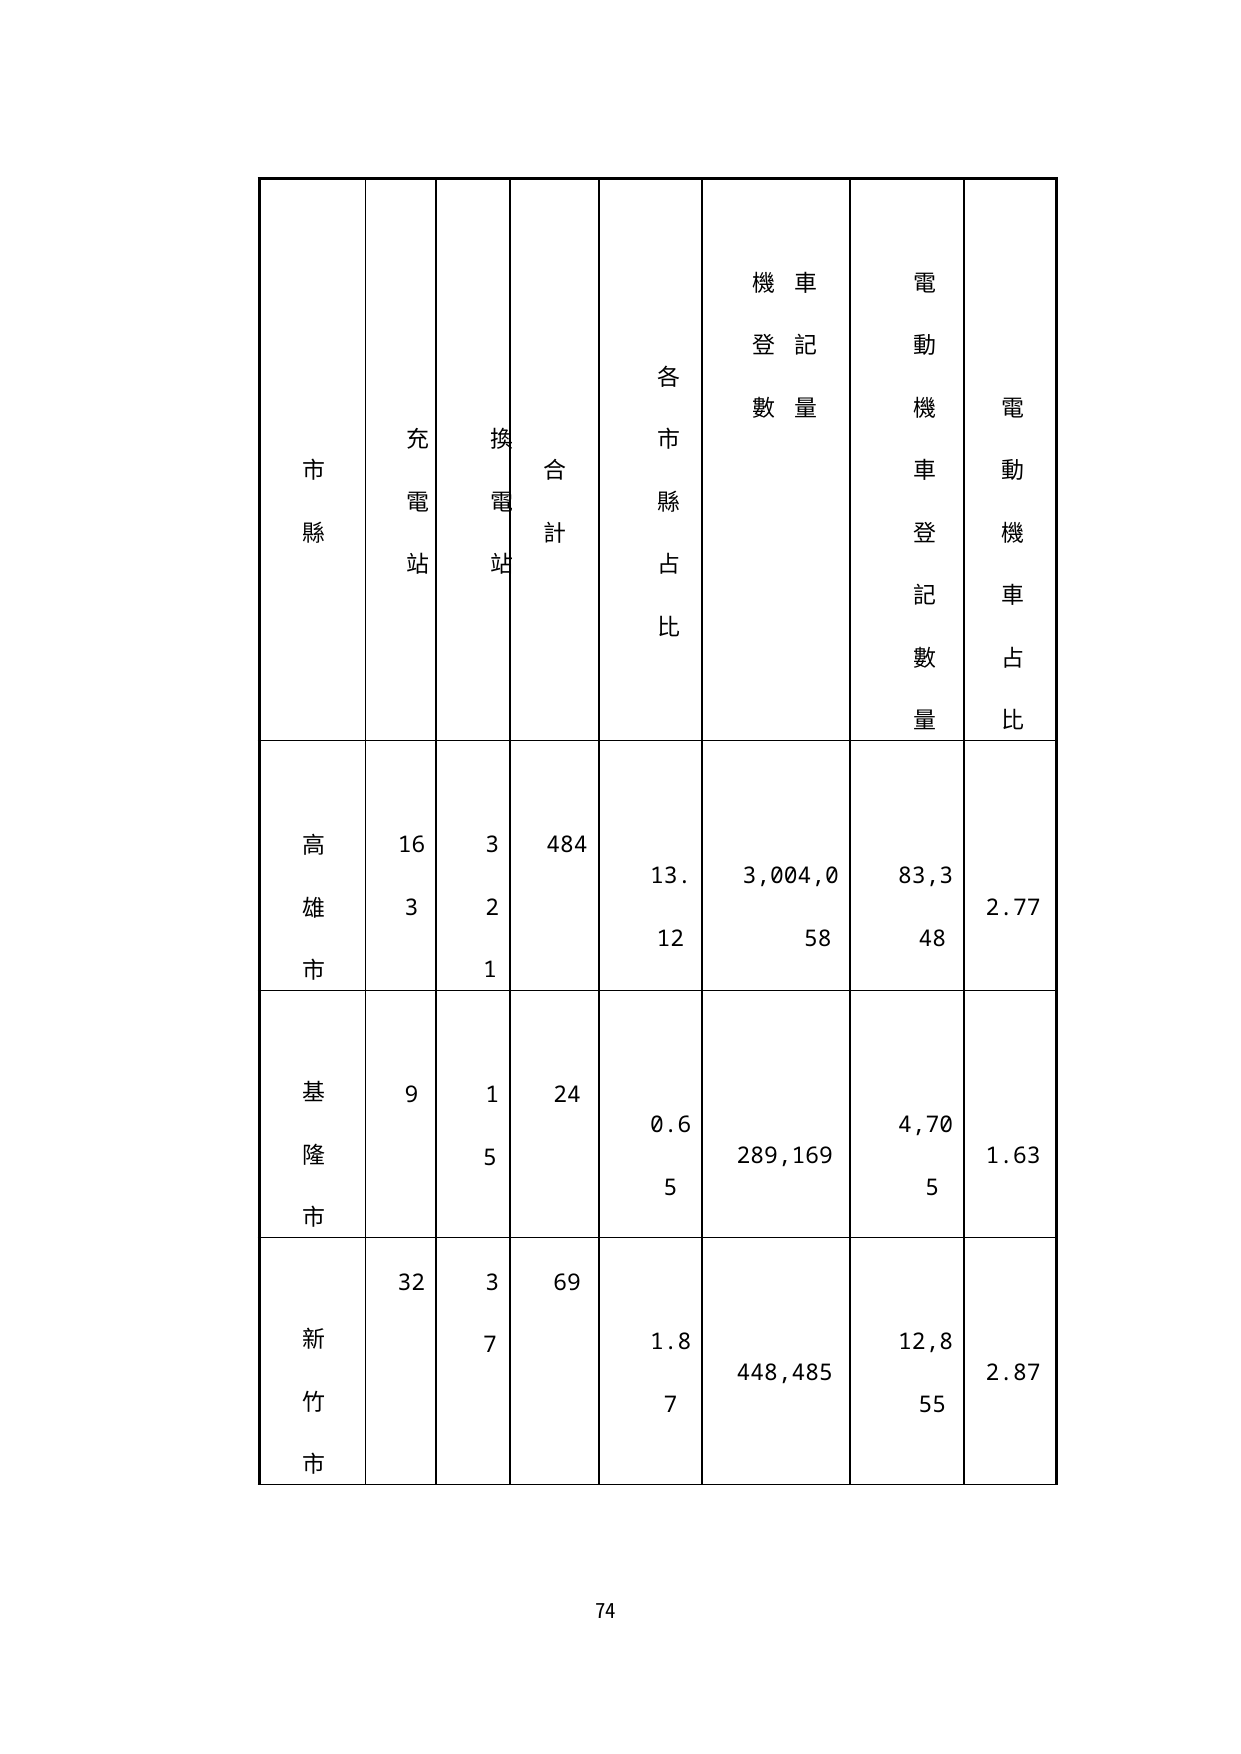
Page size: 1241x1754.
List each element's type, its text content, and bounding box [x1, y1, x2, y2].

table_cell 37 [437, 1238, 509, 1483]
table_header 充電站 [366, 180, 435, 740]
table_cell 12,855 [851, 1238, 963, 1483]
table_header 市縣 [261, 180, 365, 740]
table_cell 83,348 [851, 741, 963, 990]
table_cell 1.87 [600, 1238, 701, 1483]
table_cell 69 [511, 1238, 598, 1483]
table_cell 1.63 [965, 991, 1055, 1237]
table_header 換電站 [437, 180, 509, 740]
table_cell 4,705 [851, 991, 963, 1237]
table_header 各市縣占比 [600, 180, 701, 740]
table_header 合計 [511, 180, 598, 740]
table_header 電動機車登記數量 [851, 180, 963, 740]
table_header 機車登記 數量 [703, 180, 849, 740]
table_cell 2.77 [965, 741, 1055, 990]
table_cell 24 [511, 991, 598, 1237]
table_cell 15 [437, 991, 509, 1237]
table_cell 13.12 [600, 741, 701, 990]
table_cell 0.65 [600, 991, 701, 1237]
table_cell 2.87 [965, 1238, 1055, 1483]
table_cell 321 [437, 741, 509, 990]
table_cell 163 [366, 741, 435, 990]
table_cell 448,485 [703, 1238, 849, 1483]
table_cell 32 [366, 1238, 435, 1483]
table_cell 9 [366, 991, 435, 1237]
table_header 電動機車占比 [965, 180, 1055, 740]
table_cell 基隆市 [261, 991, 365, 1237]
table_cell 高雄市 [261, 741, 365, 990]
table_cell 3,004,058 [703, 741, 849, 990]
table_cell 新竹市 [261, 1238, 365, 1483]
table_cell 289,169 [703, 991, 849, 1237]
table_cell 484 [511, 741, 598, 990]
